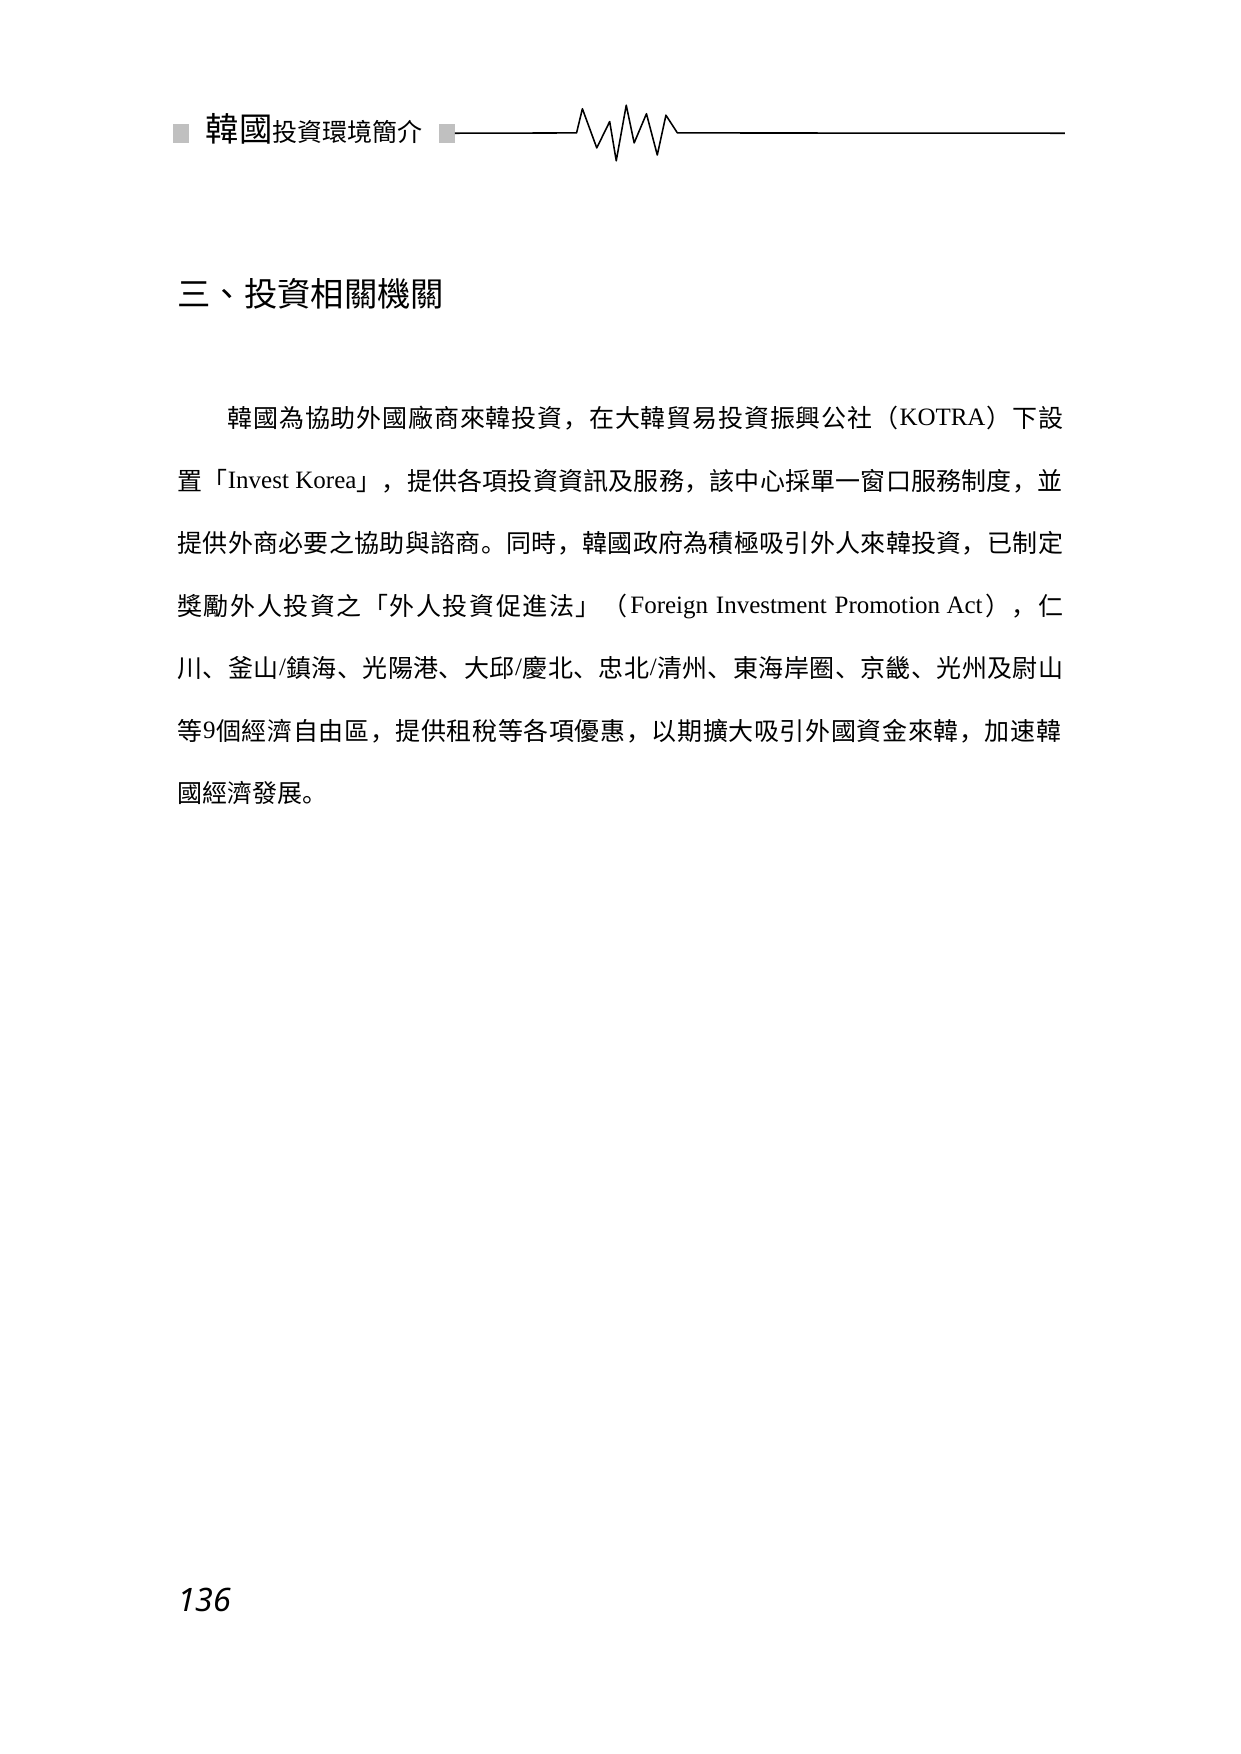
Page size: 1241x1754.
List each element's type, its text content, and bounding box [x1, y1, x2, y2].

text 三、投資相關機關 [177, 250, 1063, 313]
text 韓國為協助外國廠商來韓投資，在大韓貿易投資振興公社（KOTRA）下設置「Invest Korea」，提供各項投資資訊及服務，該中心採單一窗口服務制度，並提供外商必要之協助與諮商。同時，韓國政府為積極吸引外人來韓投資，已制定獎勵外人投資之「外人投資促進法」（Foreign Investment Promotion Act），仁川、釜山/鎮海、光陽港、大邱/慶北、忠北/清州、東海岸圈、京畿、光州及尉山等9個經濟自由區，提供租稅等各項優惠，以期擴大吸引外國資金來韓，加速韓國經濟發展。 [177, 375, 1063, 813]
